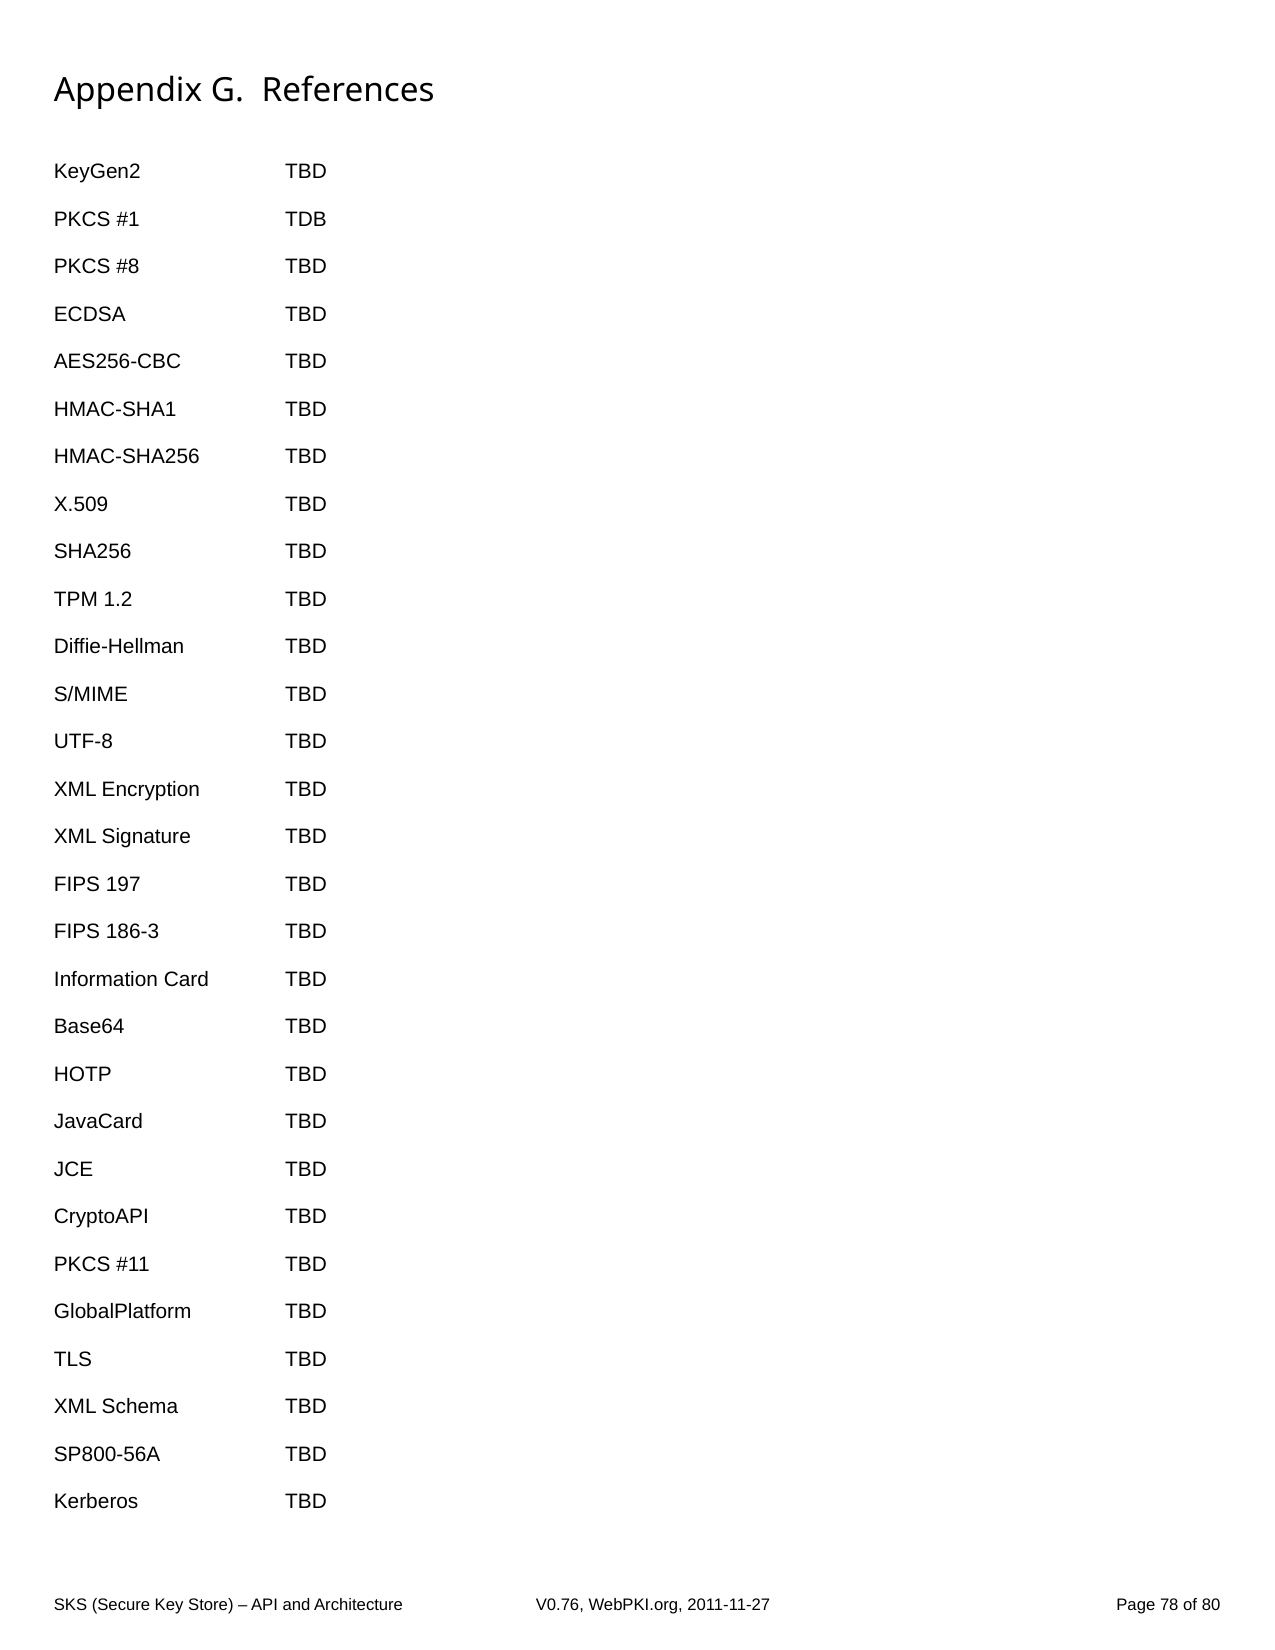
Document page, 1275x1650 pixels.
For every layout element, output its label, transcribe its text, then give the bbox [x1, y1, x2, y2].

table_cell HOTP [54, 1061, 285, 1109]
table_cell TBD [285, 444, 1221, 491]
table_cell TBD [285, 634, 1221, 681]
table_cell TBD [285, 681, 1221, 729]
table_cell FIPS 197 [54, 871, 285, 919]
table_cell TDB [285, 206, 1221, 254]
table_cell TBD [285, 871, 1221, 919]
table_cell SP800-56A [54, 1441, 285, 1489]
table_cell TBD [285, 396, 1221, 444]
table_cell TBD [285, 1394, 1221, 1441]
table_cell TLS [54, 1346, 285, 1394]
table_cell CryptoAPI [54, 1204, 285, 1251]
table_cell TBD [285, 491, 1221, 539]
table_cell TBD [285, 776, 1221, 824]
table_cell TBD [285, 254, 1221, 301]
table_cell XML Encryption [54, 776, 285, 824]
table_cell UTF-8 [54, 729, 285, 776]
table_cell Kerberos [54, 1489, 285, 1536]
table_cell TBD [285, 1299, 1221, 1346]
table_cell S/MIME [54, 681, 285, 729]
table_cell GlobalPlatform [54, 1299, 285, 1346]
table_cell TBD [285, 919, 1221, 966]
table_header TBD [285, 159, 1221, 206]
table_cell TBD [285, 1251, 1221, 1299]
subtitle References [54, 66, 1221, 111]
table_cell TBD [285, 1061, 1221, 1109]
table_cell TBD [285, 1441, 1221, 1489]
table_cell TBD [285, 349, 1221, 396]
table_cell SHA256 [54, 539, 285, 586]
table_cell HMAC-SHA1 [54, 396, 285, 444]
table_cell TBD [285, 729, 1221, 776]
table_cell PKCS #1 [54, 206, 285, 254]
table_cell HMAC-SHA256 [54, 444, 285, 491]
table_cell Information Card [54, 966, 285, 1014]
table_cell Diffie-Hellman [54, 634, 285, 681]
table_cell JavaCard [54, 1109, 285, 1156]
table_cell PKCS #11 [54, 1251, 285, 1299]
table_cell TBD [285, 824, 1221, 871]
table_cell TBD [285, 301, 1221, 349]
table_cell TBD [285, 586, 1221, 634]
table_cell XML Schema [54, 1394, 285, 1441]
table_cell TBD [285, 966, 1221, 1014]
table_cell TBD [285, 1204, 1221, 1251]
table_cell TBD [285, 539, 1221, 586]
table_cell TBD [285, 1156, 1221, 1204]
table_cell X.509 [54, 491, 285, 539]
table_cell FIPS 186-3 [54, 919, 285, 966]
table_cell AES256-CBC [54, 349, 285, 396]
table_cell TBD [285, 1014, 1221, 1061]
table_header KeyGen2 [54, 159, 285, 206]
table_cell PKCS #8 [54, 254, 285, 301]
table_cell TBD [285, 1109, 1221, 1156]
table_cell JCE [54, 1156, 285, 1204]
table_cell Base64 [54, 1014, 285, 1061]
table_cell TBD [285, 1346, 1221, 1394]
table_cell ECDSA [54, 301, 285, 349]
table_cell TBD [285, 1489, 1221, 1536]
table_cell XML Signature [54, 824, 285, 871]
table_cell TPM 1.2 [54, 586, 285, 634]
